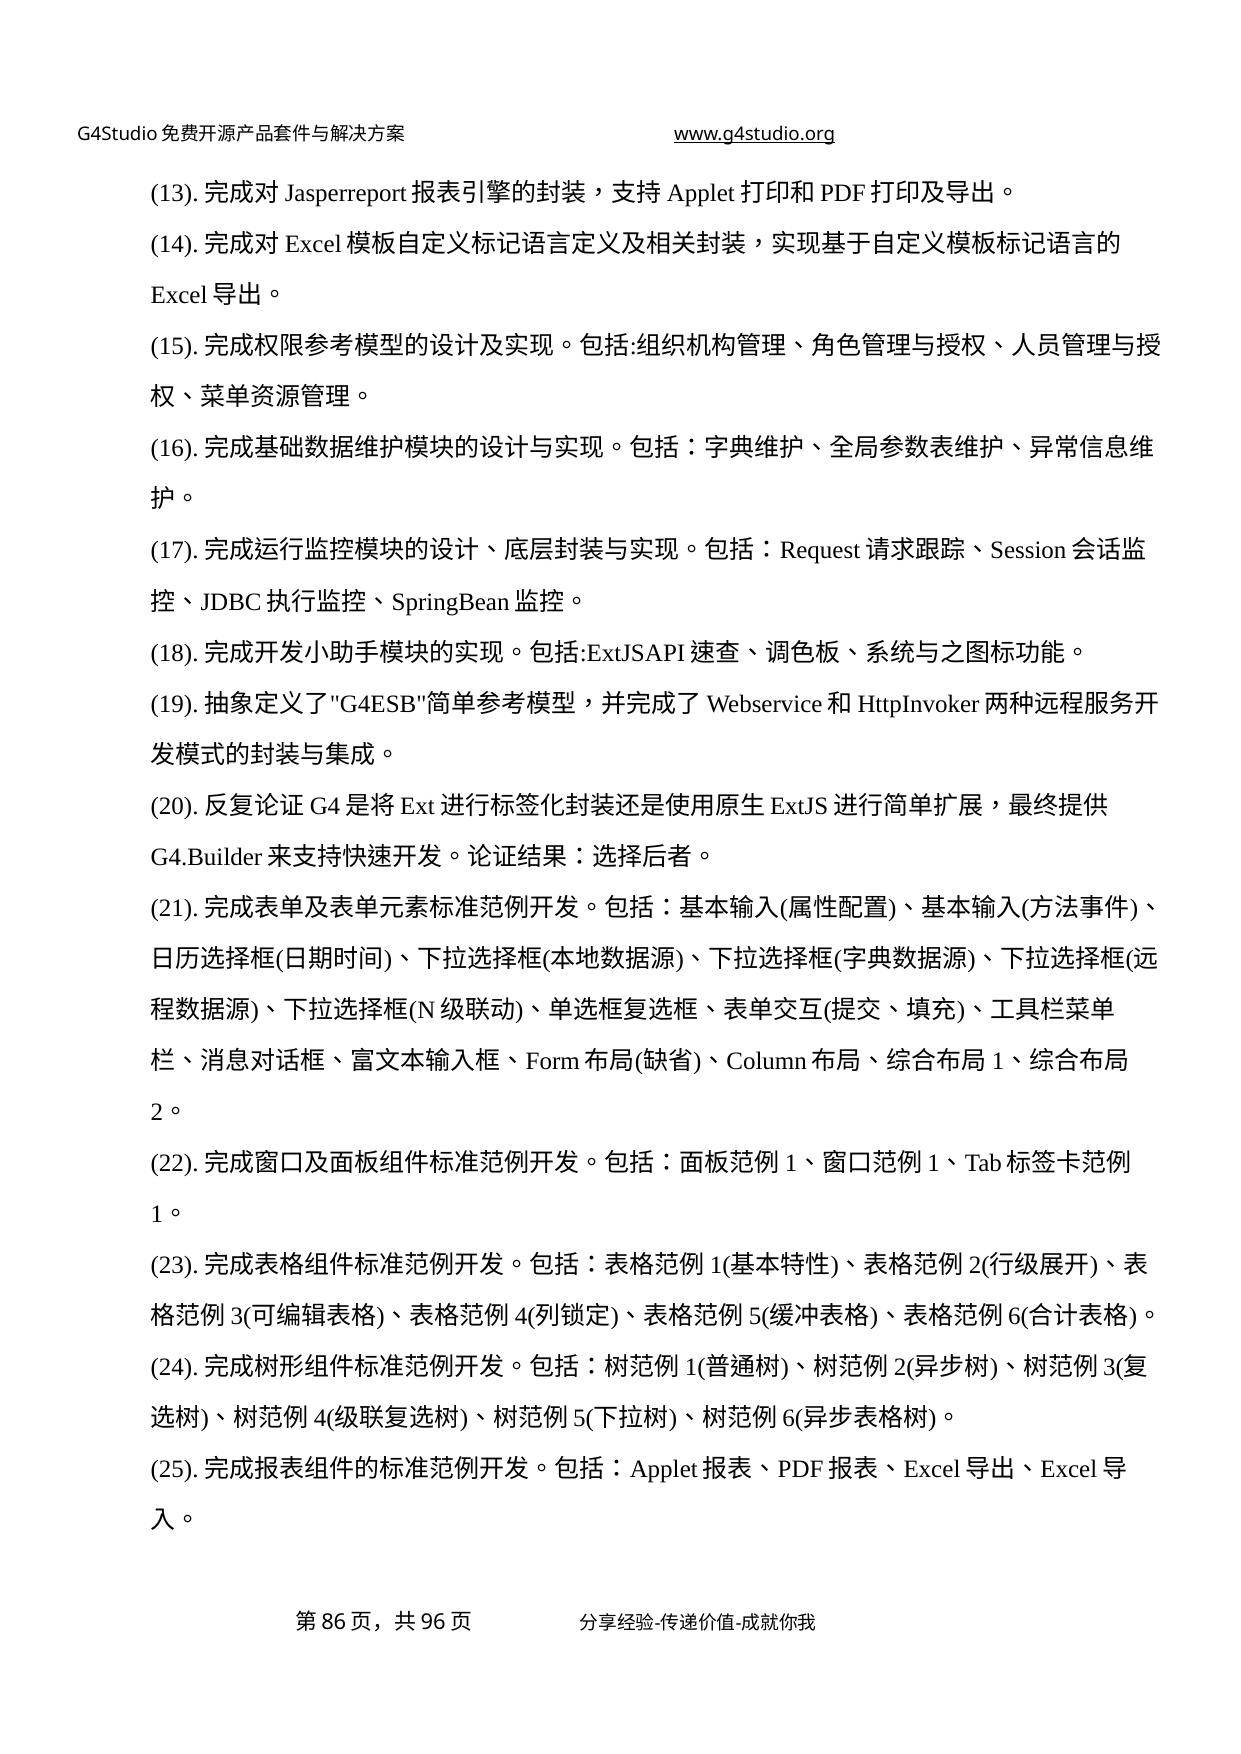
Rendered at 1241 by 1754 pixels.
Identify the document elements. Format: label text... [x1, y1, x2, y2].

text (13). 完成对Jasperreport报表引擎的封装，支持Applet打印和PDF打印及导出。 (14). 完成对Excel模板自定义标记语言定义及相关封装，实现基于自定义模板标记语言的Excel导出。 (15). 完成权限参考模型的设计及实现。包括:组织机构管理、角色管理与授权、人员管理与授权、菜单资源管理。 (16). 完成基础数据维护模块的设计与实现。包括：字典维护、全局参数表维护、异常信息维护。 (17). 完成运行监控模块的设计、底层封装与实现。包括：Request请求跟踪、Session会话监控、JDBC执行监控、SpringBean监控。 (18). 完成开发小助手模块的实现。包括:ExtJSAPI速查、调色板、系统与之图标功能。 (19). 抽象定义了"G4ESB"简单参考模型，并完成了Webservice和HttpInvoker两种远程服务开发模式的封装与集成。 (20). 反复论证G4是将Ext进行标签化封装还是使用原生ExtJS进行简单扩展，最终提供G4.Builder来支持快速开发。论证结果：选择后者。 (21). 完成表单及表单元素标准范例开发。包括：基本输入(属性配置)、基本输入(方法事件)、日历选择框(日期时间)、下拉选择框(本地数据源)、下拉选择框(字典数据源)、下拉选择框(远程数据源)、下拉选择框(N级联动)、单选框复选框、表单交互(提交、填充)、工具栏菜单栏、消息对话框、富文本输入框、Form布局(缺省)、Column布局、综合布局1、综合布局2。 (22). 完成窗口及面板组件标准范例开发。包括：面板范例1、窗口范例1、Tab标签卡范例1。 (23). 完成表格组件标准范例开发。包括：表格范例1(基本特性)、表格范例2(行级展开)、表格范例3(可编辑表格)、表格范例4(列锁定)、表格范例5(缓冲表格)、表格范例6(合计表格)。 (24). 完成树形组件标准范例开发。包括：树范例1(普通树)、树范例2(异步树)、树范例3(复选树)、树范例4(级联复选树)、树范例5(下拉树)、树范例6(异步表格树)。 (25). 完成报表组件的标准范例开发。包括：Applet报表、PDF报表、Excel导出、Excel导入。 [150, 175, 1163, 1536]
